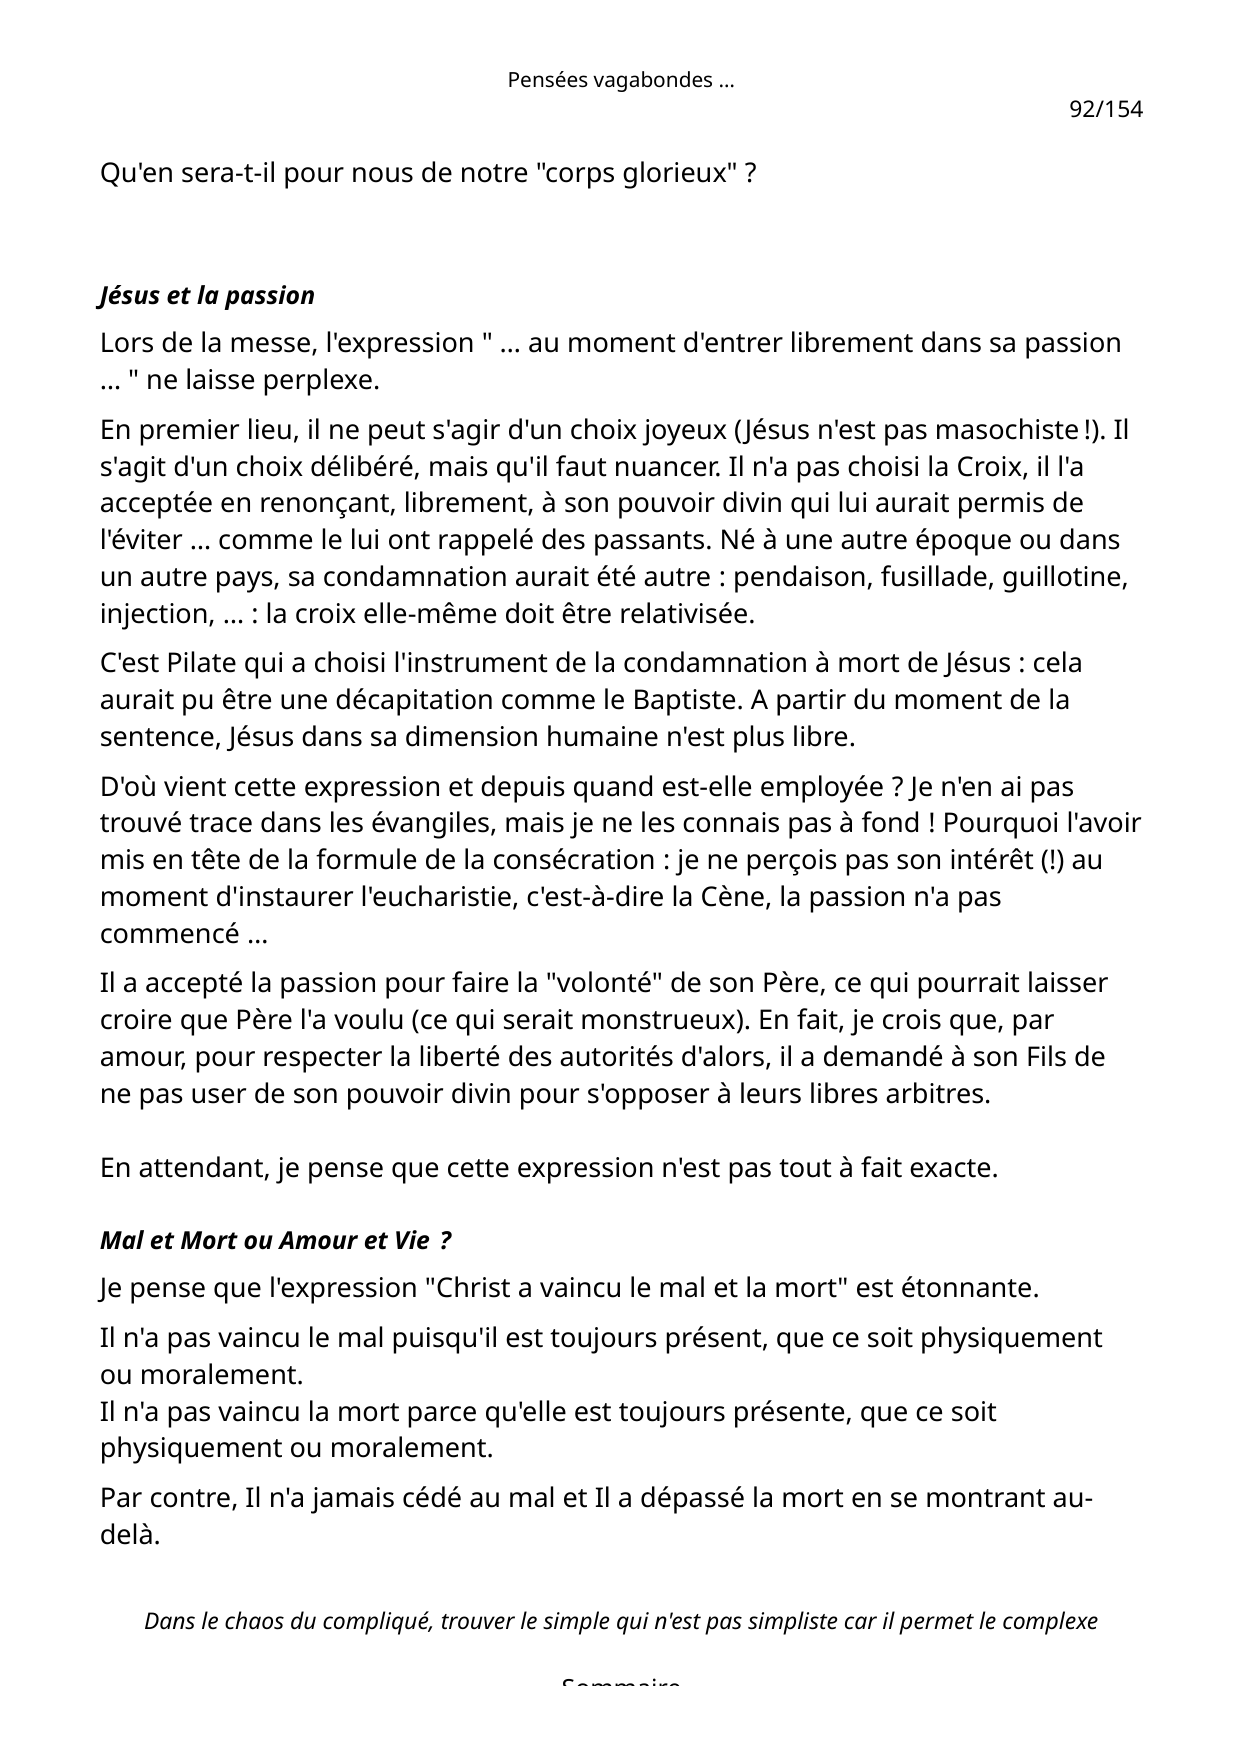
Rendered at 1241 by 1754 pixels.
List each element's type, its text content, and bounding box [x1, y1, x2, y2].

subtitle Jésus et la passion [99, 278, 1143, 311]
subtitle Mal et Mort ou Amour et Vie ? [99, 1223, 1143, 1256]
text Il n'a pas vaincu le mal puisqu'il est toujours présent, que ce soit physiquement ou moralement. Il n'a pas vaincu la mort parce qu'elle est toujours présente, que ce soit physiquement ou moralement. [99, 1318, 1143, 1466]
text Qu'en sera-t-il pour nous de notre "corps glorieux" ? [99, 154, 1143, 191]
text D'où vient cette expression et depuis quand est-elle employée ? Je n'en ai pas trouvé trace dans les évangiles, mais je ne les connais pas à fond ! Pourquoi l'avoir mis en tête de la formule de la consécration : je ne perçois pas son intérêt (!) au moment d'instaurer l'eucharistie, c'est-à-dire la Cène, la passion n'a pas commencé … [99, 767, 1143, 951]
text Je pense que l'expression "Christ a vaincu le mal et la mort" est étonnante. [99, 1269, 1143, 1306]
text En premier lieu, il ne peut s'agir d'un choix joyeux (Jésus n'est pas masochiste !). Il s'agit d'un choix délibéré, mais qu'il faut nuancer. Il n'a pas choisi la Croix, il l'a acceptée en renonçant, librement, à son pouvoir divin qui lui aurait permis de l'éviter … comme le lui ont rappelé des passants. Né à une autre époque ou dans un autre pays, sa condamnation aurait été autre : pendaison, fusillade, guillotine, injection, … : la croix elle-même doit être relativisée. [99, 410, 1143, 631]
text Lors de la messe, l'expression " … au moment d'entrer librement dans sa passion … " ne laisse perplexe. [99, 324, 1143, 398]
text Par contre, Il n'a jamais cédé au mal et Il a dépassé la mort en se montrant au-delà. [99, 1478, 1143, 1552]
text Il a accepté la passion pour faire la "volonté" de son Père, ce qui pourrait laisser croire que Père l'a voulu (ce qui serait monstrueux). En fait, je crois que, par amour, pour respecter la liberté des autorités d'alors, il a demandé à son Fils de ne pas user de son pouvoir divin pour s'opposer à leurs libres arbitres. En attendant, je pense que cette expression n'est pas tout à fait exacte. [99, 964, 1143, 1185]
text C'est Pilate qui a choisi l'instrument de la condamnation à mort de Jésus : cela aurait pu être une décapitation comme le Baptiste. A partir du moment de la sentence, Jésus dans sa dimension humaine n'est plus libre. [99, 644, 1143, 754]
